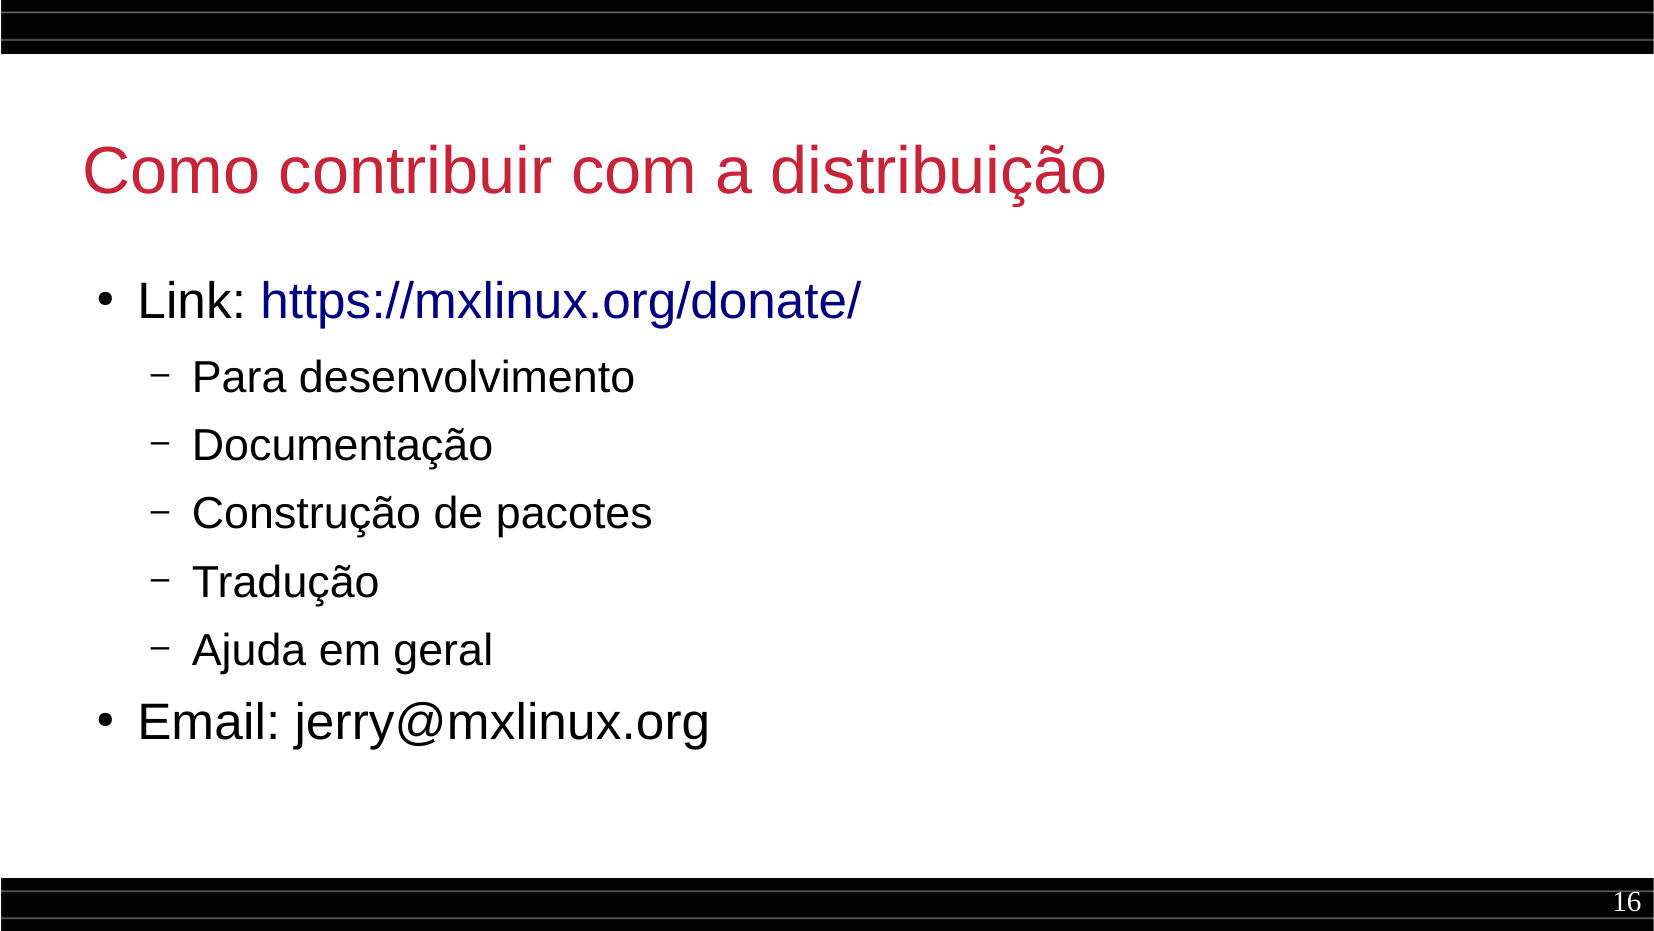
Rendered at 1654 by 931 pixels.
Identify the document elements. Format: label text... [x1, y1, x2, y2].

title Como contribuir com a distribuição [82, 92, 1571, 249]
picture [1, 0, 1654, 54]
picture [1, 878, 1654, 931]
list Link: https://mxlinux.org/donate/ Para desenvolvimento Documentação Construção de pacotes Tradução Ajuda em geral Email: jerry@mxlinux.org [82, 271, 1571, 758]
